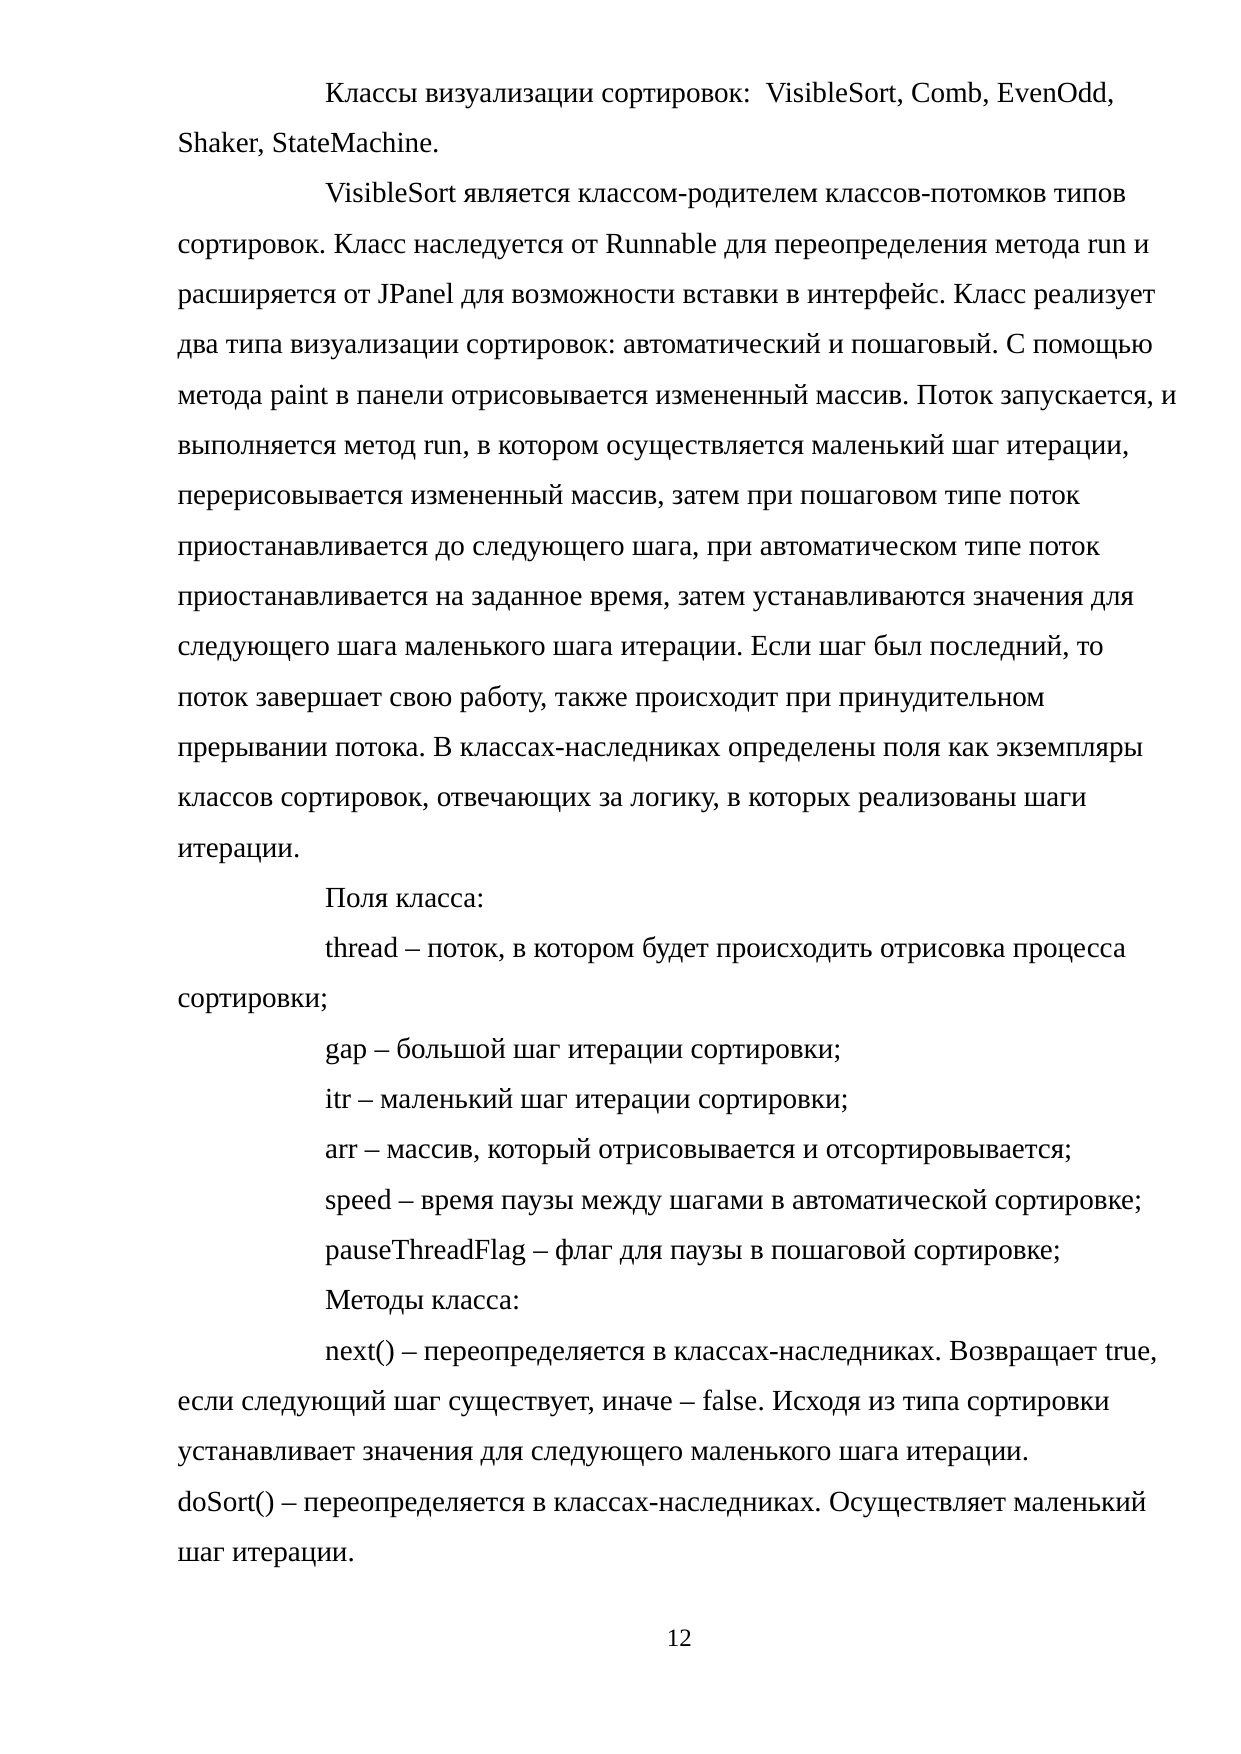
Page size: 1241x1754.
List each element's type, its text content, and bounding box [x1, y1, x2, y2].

text pauseThreadFlag – флаг для паузы в пошаговой сортировке; [177, 1232, 1181, 1266]
text itr – маленький шаг итерации сортировки; [177, 1081, 1181, 1115]
text Методы класса: next() – переопределяется в классах-наследниках. Возвращает true, если следующий шаг существует, иначе – false. Исходя из типа сортировки устанавливает значения для следующего маленького шага итерации. [177, 1282, 1181, 1467]
text Классы визуализации сортировок: VisibleSort, Comb, EvenOdd, Shaker, StateMachine. [177, 75, 1181, 159]
text VisibleSort является классом-родителем классов-потомков типов сортировок. Класс наследуется от Runnable для переопределения метода run и расширяется от JPanel для возможности вставки в интерфейс. Класс реализует два типа визуализации сортировок: автоматический и пошаговый. С помощью метода paint в панели отрисовывается измененный массив. Поток запускается, и выполняется метод run, в котором осуществляется маленький шаг итерации, перерисовывается измененный массив, затем при пошаговом типе поток приостанавливается до следующего шага, при автоматическом типе поток приостанавливается на заданное время, затем устанавливаются значения для следующего шага маленького шага итерации. Если шаг был последний, то поток завершает свою работу, также происходит при принудительном прерывании потока. В классах-наследниках определены поля как экземпляры классов сортировок, отвечающих за логику, в которых реализованы шаги итерации. [177, 176, 1181, 863]
text doSort() – переопределяется в классах-наследниках. Осуществляет маленький шаг итерации. [177, 1484, 1181, 1568]
text speed – время паузы между шагами в автоматической сортировке; [177, 1182, 1181, 1215]
text Поля класса: thread – поток, в котором будет происходить отрисовка процесса сортировки; [177, 880, 1181, 1014]
text arr – массив, который отрисовывается и отсортировывается; [177, 1132, 1181, 1165]
text gap – большой шаг итерации сортировки; [177, 1031, 1181, 1064]
